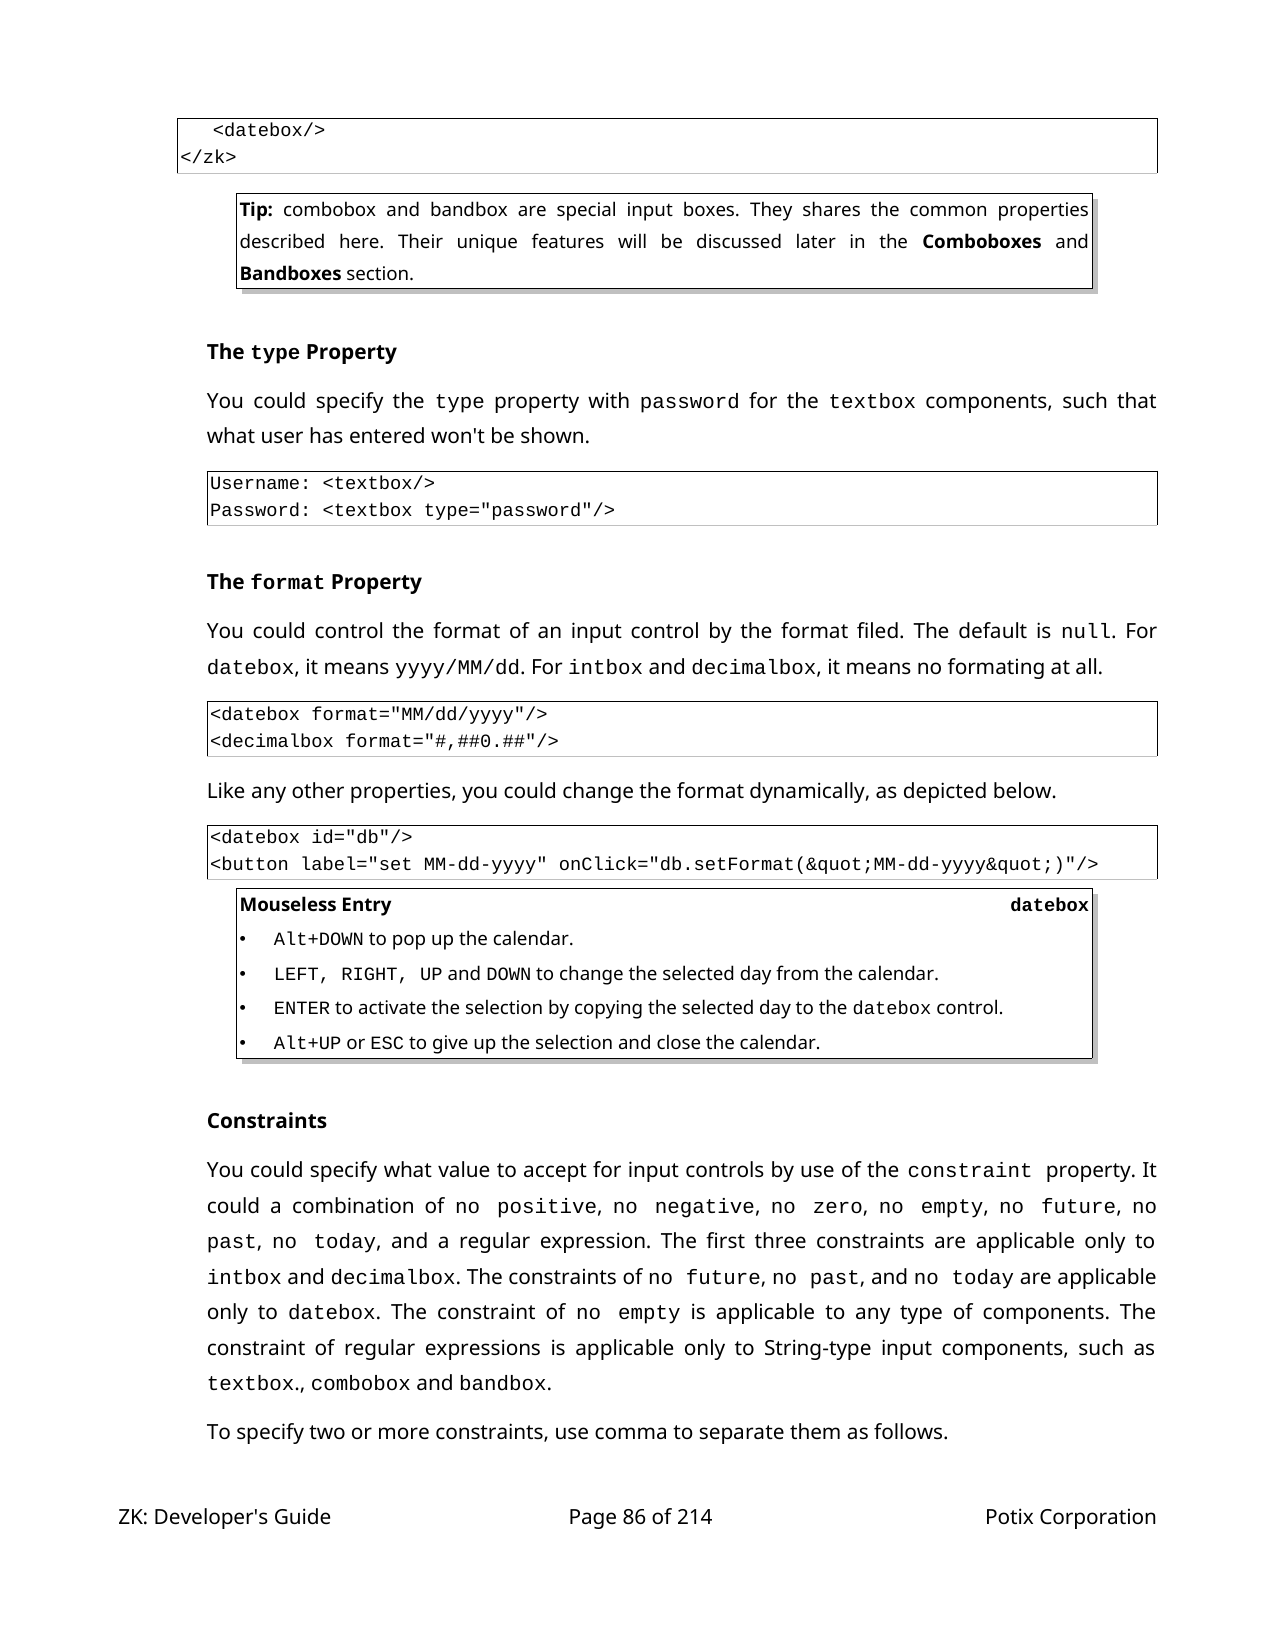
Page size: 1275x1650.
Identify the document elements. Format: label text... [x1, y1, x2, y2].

text Tip: combobox and bandbox are special input boxes. They shares the common properties described here. Their unique features will be discussed later in the Comboboxes and Bandboxes section. [237, 194, 1092, 288]
text You could control the format of an input control by the format filed. The default is null. For datebox, it means yyyy/MM/dd. For intbox and decimalbox, it means no formating at all. [207, 617, 1157, 681]
list ENTER to activate the selection by copying the selected day to the datebox control. [237, 992, 1092, 1021]
text You could specify the type property with password for the textbox components, such that what user has entered won't be shown. [207, 386, 1157, 450]
list Alt+DOWN to pop up the calendar. [237, 923, 1092, 951]
text Mouseless Entry datebox [237, 889, 1092, 917]
subtitle The format Property [207, 567, 1157, 596]
subtitle The type Property [207, 337, 1157, 366]
text To specify two or more constraints, use comma to separate them as follows. [207, 1417, 1157, 1446]
list Alt+UP or ESC to give up the selection and close the calendar. [237, 1026, 1092, 1058]
text You could specify what value to accept for input controls by use of the constraint property. It could a combination of no positive, no negative, no zero, no empty, no future, no past, no today, and a regular expression. The first three constraints are applicable only to intbox and decimalbox. The constraints of no future, no past, and no today are applicable only to datebox. The constraint of no empty is applicable to any type of components. The constraint of regular expressions is applicable only to String-type input components, such as textbox., combobox and bandbox. [207, 1155, 1157, 1397]
text Username: <textbox/> [208, 472, 1157, 495]
subtitle Constraints [207, 1107, 1157, 1135]
text <datebox/> [178, 119, 1157, 142]
text <datebox id="db"/> <button label="set MM-dd-yyyy" onClick="db.setFormat(&quot;MM-dd-yyyy&quot;)"/> [208, 826, 1157, 879]
text </zk> [178, 145, 1157, 173]
text <decimalbox format="#,##0.##"/> [208, 728, 1157, 756]
list LEFT, RIGHT, UP and DOWN to change the selected day from the calendar. [237, 957, 1092, 986]
text Password: <textbox type="password"/> [208, 498, 1157, 525]
text Like any other properties, you could change the format dynamically, as depicted below. [207, 776, 1157, 805]
text <datebox format="MM/dd/yyyy"/> [208, 702, 1157, 726]
